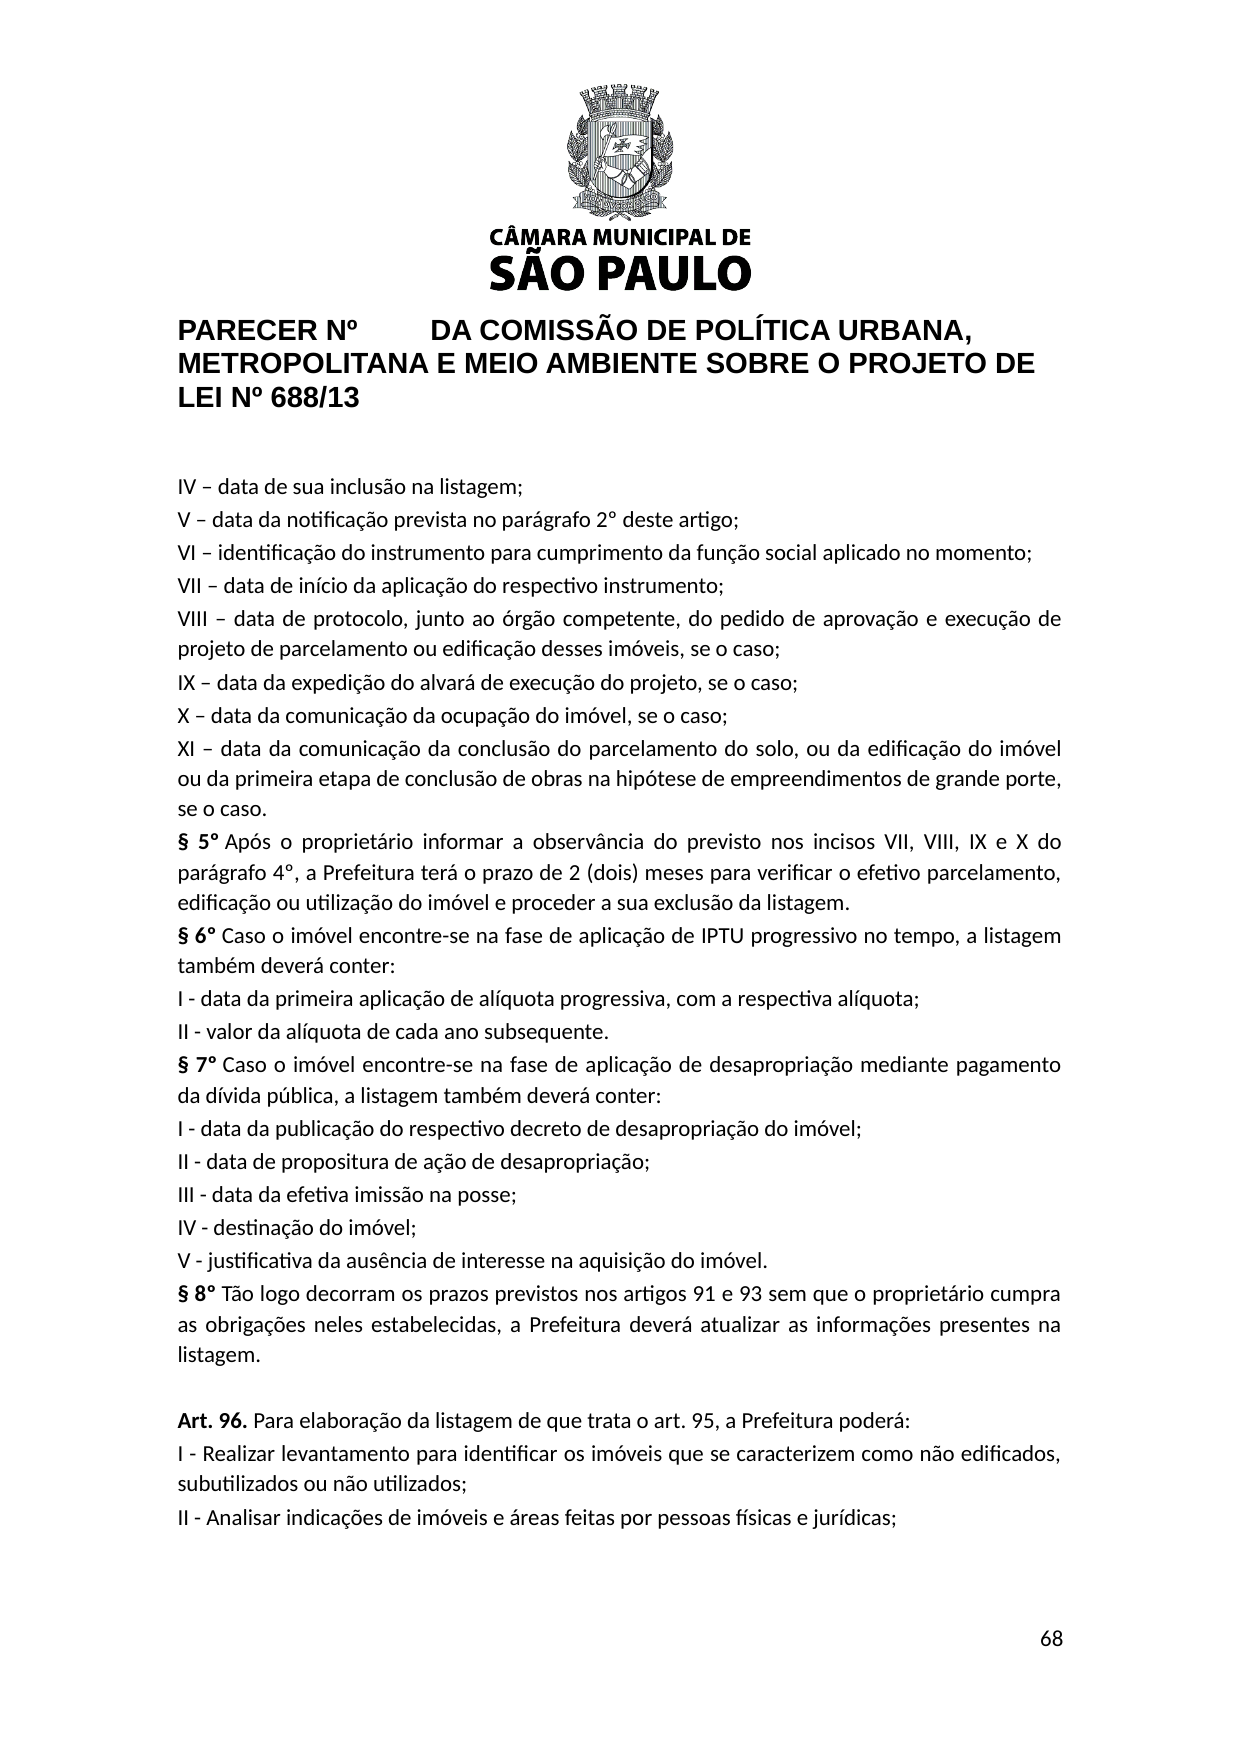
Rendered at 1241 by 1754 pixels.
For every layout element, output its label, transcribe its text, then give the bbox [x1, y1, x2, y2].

text § 5º Após o proprietário informar a observância do previsto nos incisos VII, VIII, IX e X do parágrafo 4º, a Prefeitura terá o prazo de 2 (dois) meses para verificar o efetivo parcelamento, edificação ou utilização do imóvel e proceder a sua exclusão da listagem. [177, 827, 1063, 916]
text I - data da publicação do respectivo decreto de desapropriação do imóvel; [177, 1114, 1063, 1142]
text VII – data de início da aplicação do respectivo instrumento; [177, 571, 1063, 599]
text Art. 96. Para elaboração da listagem de que trata o art. 95, a Prefeitura poderá: [177, 1406, 1063, 1434]
text VIII – data de protocolo, junto ao órgão competente, do pedido de aprovação e execução de projeto de parcelamento ou edificação desses imóveis, se o caso; [177, 604, 1063, 663]
text VI – identificação do instrumento para cumprimento da função social aplicado no momento; [177, 538, 1063, 566]
text I - Realizar levantamento para identificar os imóveis que se caracterizem como não edificados, subutilizados ou não utilizados; [177, 1439, 1063, 1498]
text IV - destinação do imóvel; [177, 1213, 1063, 1241]
text IV – data de sua inclusão na listagem; [177, 472, 1063, 500]
picture [488, 83, 752, 292]
text § 7º Caso o imóvel encontre-se na fase de aplicação de desapropriação mediante pagamento da dívida pública, a listagem também deverá conter: [177, 1051, 1063, 1109]
text V – data da notificação prevista no parágrafo 2º deste artigo; [177, 505, 1063, 533]
text X – data da comunicação da ocupação do imóvel, se o caso; [177, 701, 1063, 729]
text § 8º Tão logo decorram os prazos previstos nos artigos 91 e 93 sem que o proprietário cumpra as obrigações neles estabelecidas, a Prefeitura deverá atualizar as informações presentes na listagem. [177, 1279, 1063, 1368]
text II - data de propositura de ação de desapropriação; [177, 1147, 1063, 1175]
text II - Analisar indicações de imóveis e áreas feitas por pessoas físicas e jurídicas; [177, 1503, 1063, 1531]
text XI – data da comunicação da conclusão do parcelamento do solo, ou da edificação do imóvel ou da primeira etapa de conclusão de obras na hipótese de empreendimentos de grande porte, se o caso. [177, 734, 1063, 822]
text III - data da efetiva imissão na posse; [177, 1180, 1063, 1208]
text IX – data da expedição do alvará de execução do projeto, se o caso; [177, 668, 1063, 696]
text V - justificativa da ausência de interesse na aquisição do imóvel. [177, 1246, 1063, 1274]
text § 6º Caso o imóvel encontre-se na fase de aplicação de IPTU progressivo no tempo, a listagem também deverá conter: [177, 921, 1063, 979]
text I - data da primeira aplicação de alíquota progressiva, com a respectiva alíquota; [177, 984, 1063, 1012]
text II - valor da alíquota de cada ano subsequente. [177, 1017, 1063, 1046]
